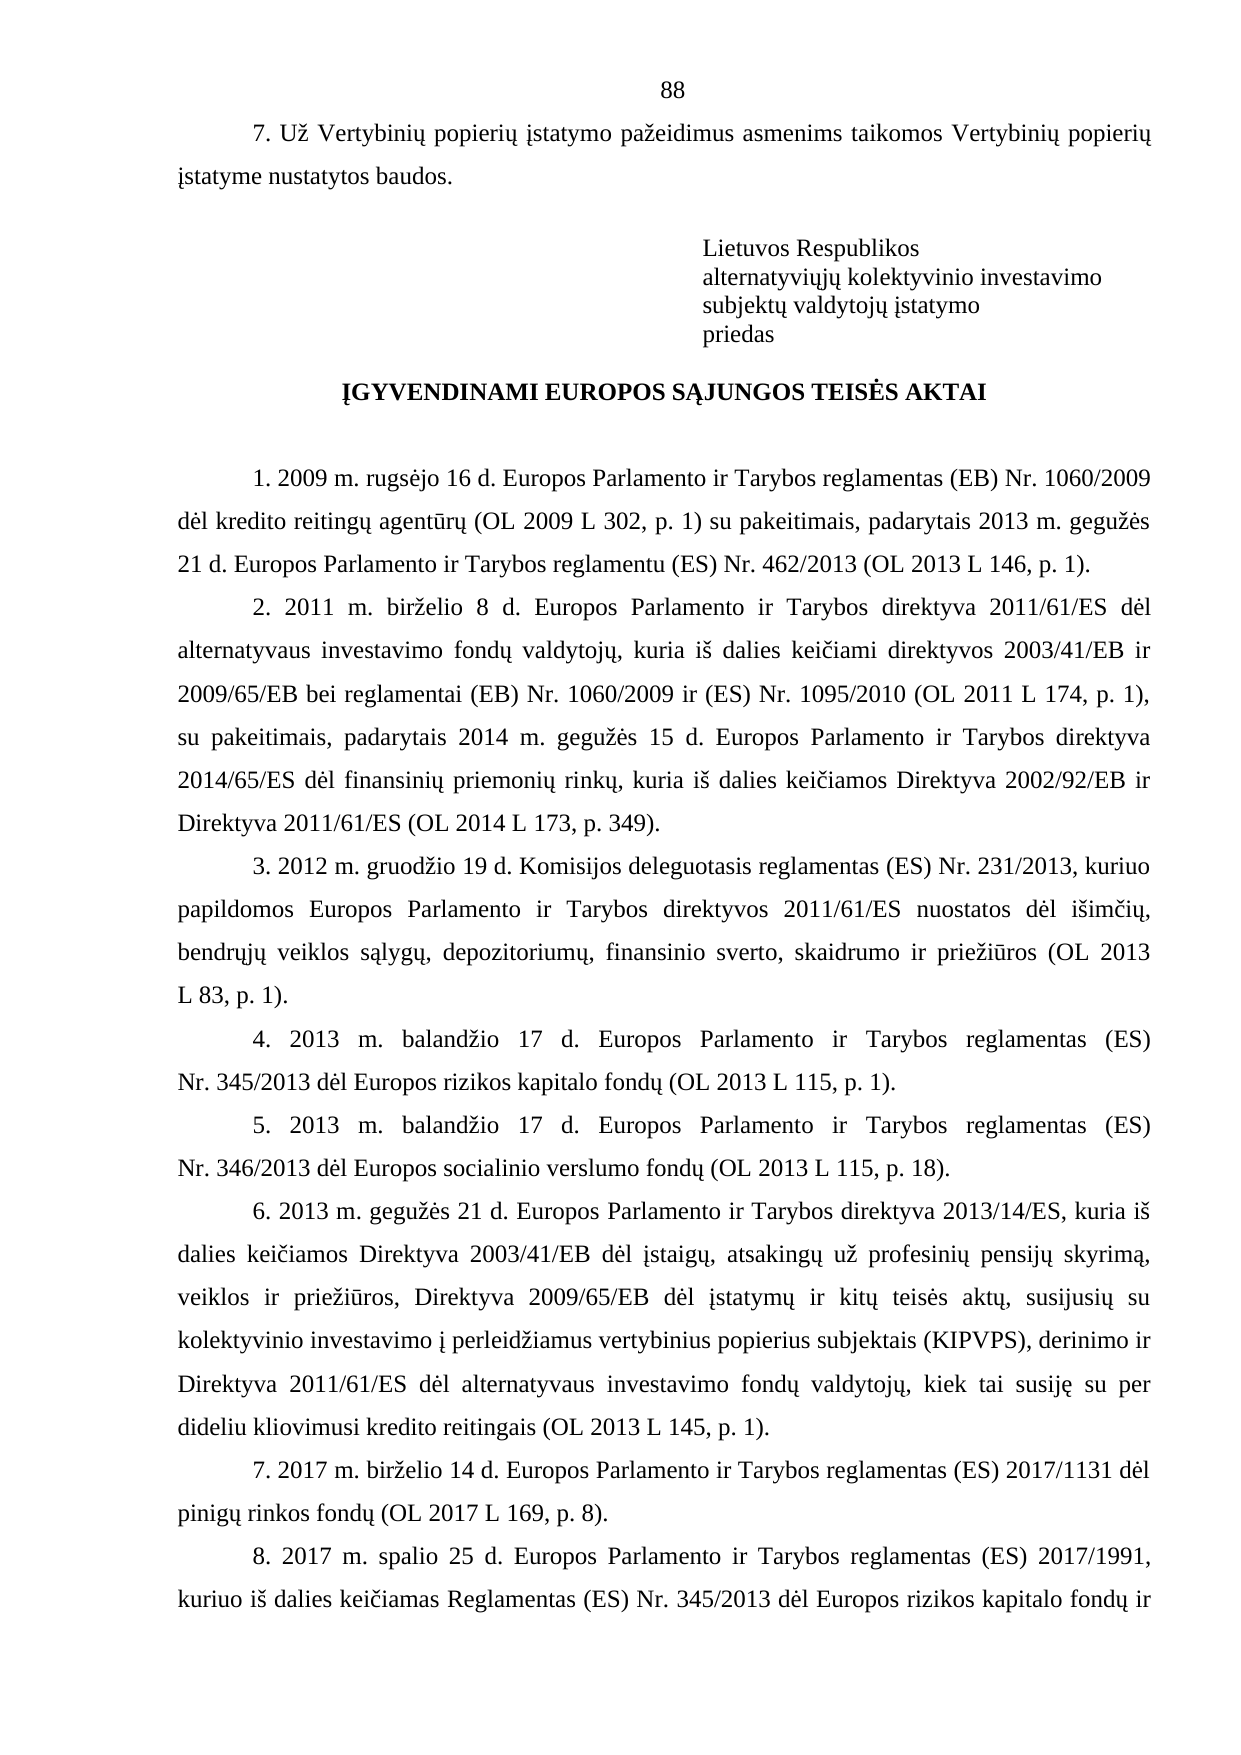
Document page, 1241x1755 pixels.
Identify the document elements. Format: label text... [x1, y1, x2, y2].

text ĮGYVENDINAMI EUROPOS SĄJUNGOS TEISĖS AKTAI [177, 377, 1152, 406]
text subjektų valdytojų įstatymo [627, 291, 1152, 319]
text 7. Už Vertybinių popierių įstatymo pažeidimus asmenims taikomos Vertybinių popierių įstatyme nustatytos baudos. [177, 118, 1152, 190]
text priedas [627, 319, 1152, 348]
text 3. 2012 m. gruodžio 19 d. Komisijos deleguotasis reglamentas (ES) Nr. 231/2013, kuriuo papildomos Europos Parlamento ir Tarybos direktyvos 2011/61/ES nuostatos dėl išimčių, bendrųjų veiklos sąlygų, depozitoriumų, finansinio sverto, skaidrumo ir priežiūros (OL 2013 L 83, p. 1). [177, 851, 1152, 1009]
text 2. 2011 m. birželio 8 d. Europos Parlamento ir Tarybos direktyva 2011/61/ES dėl alternatyvaus investavimo fondų valdytojų, kuria iš dalies keičiami direktyvos 2003/41/EB ir 2009/65/EB bei reglamentai (EB) Nr. 1060/2009 ir (ES) Nr. 1095/2010 (OL 2011 L 174, p. 1), su pakeitimais, padarytais 2014 m. gegužės 15 d. Europos Parlamento ir Tarybos direktyva 2014/65/ES dėl finansinių priemonių rinkų, kuria iš dalies keičiamos Direktyva 2002/92/EB ir Direktyva 2011/61/ES (OL 2014 L 173, p. 349). [177, 592, 1152, 837]
text 4. 2013 m. balandžio 17 d. Europos Parlamento ir Tarybos reglamentas (ES) Nr. 345/2013 dėl Europos rizikos kapitalo fondų (OL 2013 L 115, p. 1). [177, 1024, 1152, 1096]
text 6. 2013 m. gegužės 21 d. Europos Parlamento ir Tarybos direktyva 2013/14/ES, kuria iš dalies keičiamos Direktyva 2003/41/EB dėl įstaigų, atsakingų už profesinių pensijų skyrimą, veiklos ir priežiūros, Direktyva 2009/65/EB dėl įstatymų ir kitų teisės aktų, susijusių su kolektyvinio investavimo į perleidžiamus vertybinius popierius subjektais (KIPVPS), derinimo ir Direktyva 2011/61/ES dėl alternatyvaus investavimo fondų valdytojų, kiek tai susiję su per dideliu kliovimusi kredito reitingais (OL 2013 L 145, p. 1). [177, 1196, 1152, 1441]
text 5. 2013 m. balandžio 17 d. Europos Parlamento ir Tarybos reglamentas (ES) Nr. 346/2013 dėl Europos socialinio verslumo fondų (OL 2013 L 115, p. 18). [177, 1110, 1152, 1182]
text alternatyviųjų kolektyvinio investavimo [627, 262, 1152, 291]
text 7. 2017 m. birželio 14 d. Europos Parlamento ir Tarybos reglamentas (ES) 2017/1131 dėl pinigų rinkos fondų (OL 2017 L 169, p. 8). [177, 1455, 1152, 1527]
text 8. 2017 m. spalio 25 d. Europos Parlamento ir Tarybos reglamentas (ES) 2017/1991, kuriuo iš dalies keičiamas Reglamentas (ES) Nr. 345/2013 dėl Europos rizikos kapitalo fondų ir [177, 1541, 1152, 1613]
text Lietuvos Respublikos [627, 233, 1152, 262]
text 1. 2009 m. rugsėjo 16 d. Europos Parlamento ir Tarybos reglamentas (EB) Nr. 1060/2009 dėl kredito reitingų agentūrų (OL 2009 L 302, p. 1) su pakeitimais, padarytais 2013 m. gegužės 21 d. Europos Parlamento ir Tarybos reglamentu (ES) Nr. 462/2013 (OL 2013 L 146, p. 1). [177, 463, 1152, 578]
